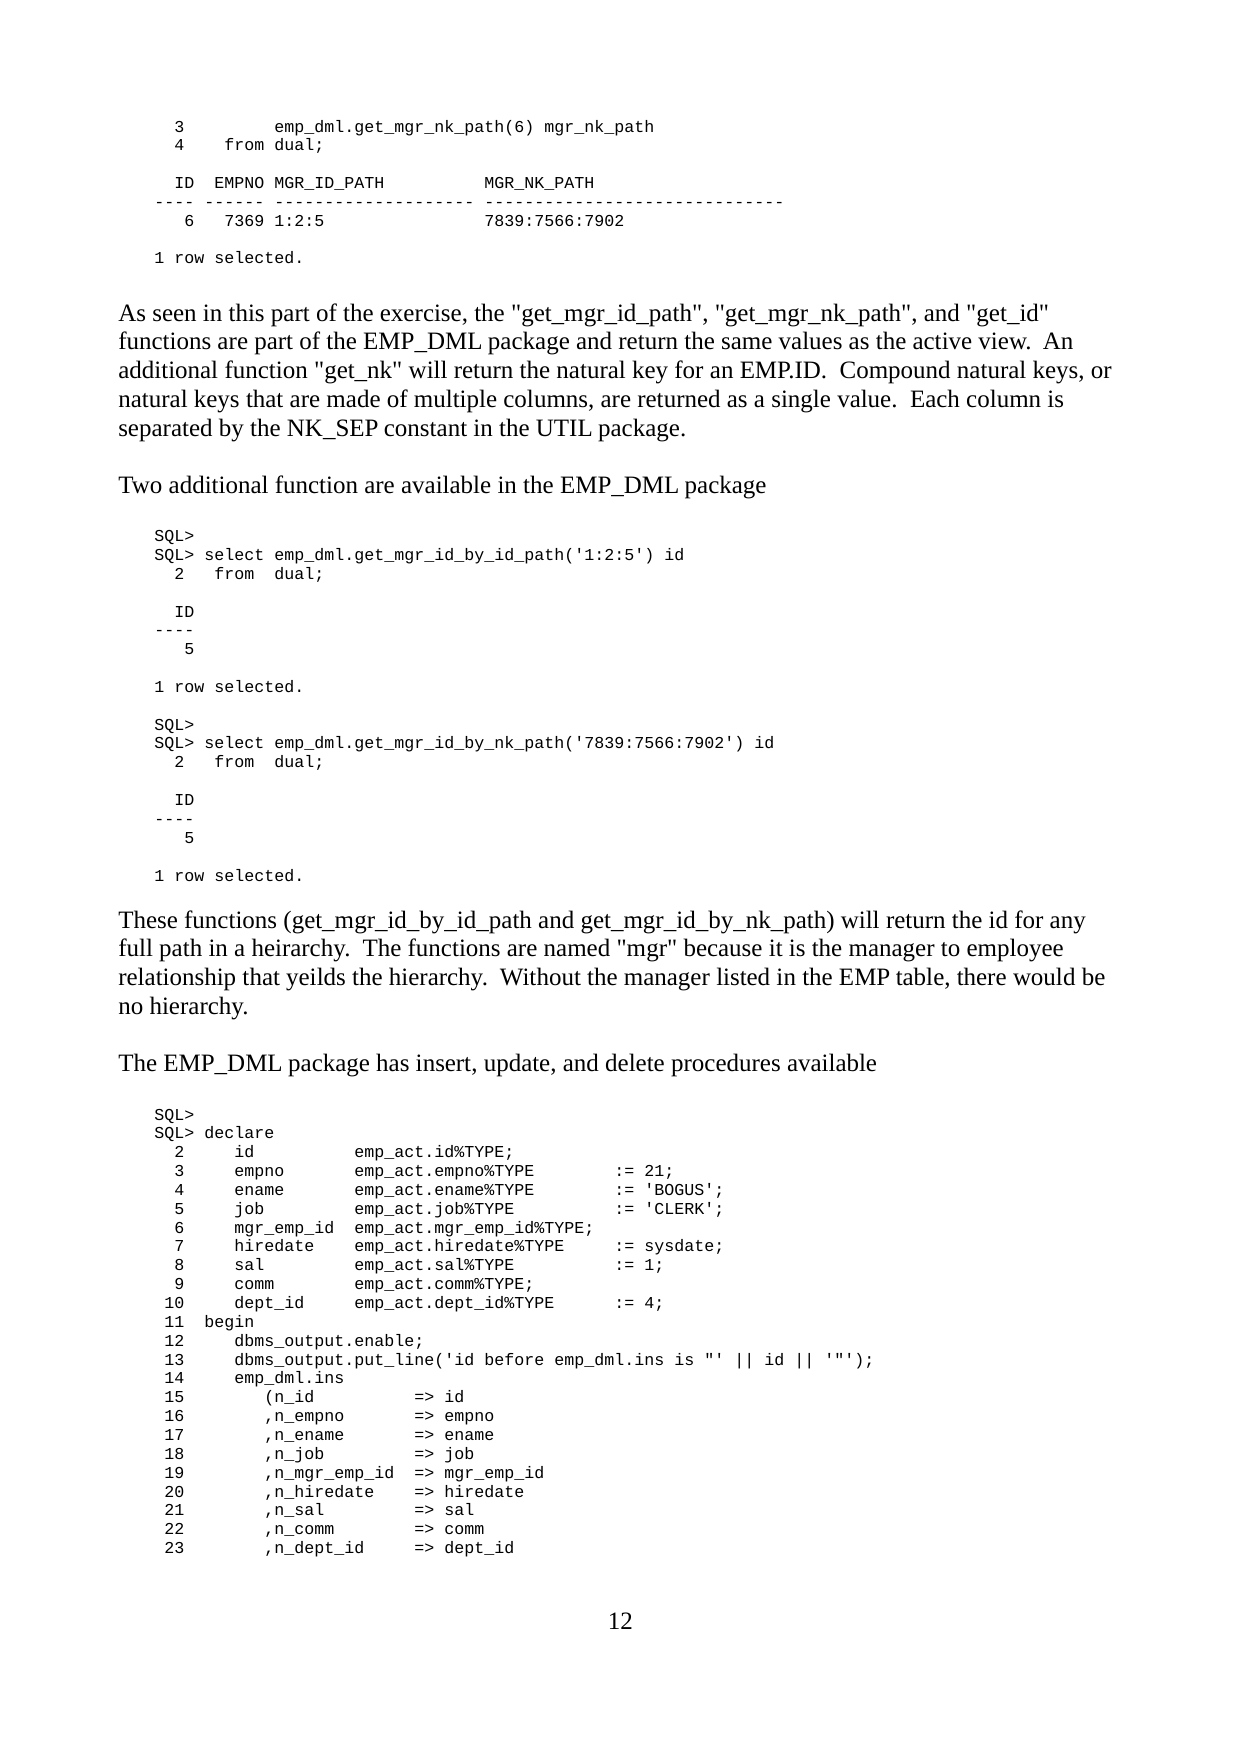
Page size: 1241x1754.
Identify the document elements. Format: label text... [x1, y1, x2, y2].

text ---- [154, 622, 1086, 641]
text 3 empno emp_act.empno%TYPE := 21; [154, 1163, 1086, 1181]
text 15 (n_id => id [154, 1389, 1086, 1408]
text 11 begin [154, 1313, 1086, 1332]
text ID EMPNO MGR_ID_PATH MGR_NK_PATH [154, 175, 1086, 193]
text Two additional function are available in the EMP_DML package [118, 470, 1122, 499]
text 2 from dual; [154, 754, 1086, 773]
text 13 dbms_output.put_line('id before emp_dml.ins is "' || id || '"'); [154, 1351, 1086, 1370]
text ---- ------ -------------------- ------------------------------ [154, 193, 1086, 212]
text 10 dept_id emp_act.dept_id%TYPE := 4; [154, 1294, 1086, 1313]
text 9 comm emp_act.comm%TYPE; [154, 1276, 1086, 1294]
text SQL> [154, 716, 1086, 735]
text 17 ,n_ename => ename [154, 1427, 1086, 1445]
text 6 7369 1:2:5 7839:7566:7902 [154, 212, 1086, 231]
text 6 mgr_emp_id emp_act.mgr_emp_id%TYPE; [154, 1219, 1086, 1238]
text 21 ,n_sal => sal [154, 1502, 1086, 1521]
text 23 ,n_dept_id => dept_id [154, 1540, 1086, 1558]
text 2 from dual; [154, 565, 1086, 584]
text 5 [154, 829, 1086, 848]
text The EMP_DML package has insert, update, and delete procedures available [118, 1048, 1122, 1077]
text 1 row selected. [154, 250, 1086, 269]
text 22 ,n_comm => comm [154, 1521, 1086, 1540]
text SQL> [154, 528, 1086, 547]
text SQL> select emp_dml.get_mgr_id_by_id_path('1:2:5') id [154, 547, 1086, 565]
text SQL> [154, 1106, 1086, 1125]
text These functions (get_mgr_id_by_id_path and get_mgr_id_by_nk_path) will return the id for any full path in a heirarchy. The functions are named "mgr" because it is the manager to employee relationship that yeilds the hierarchy. Without the manager listed in the EMP table, there would be no hierarchy. [118, 905, 1122, 1020]
text SQL> select emp_dml.get_mgr_id_by_nk_path('7839:7566:7902') id [154, 735, 1086, 754]
text 3 emp_dml.get_mgr_nk_path(6) mgr_nk_path [154, 118, 1086, 137]
text 1 row selected. [154, 867, 1086, 886]
text 5 job emp_act.job%TYPE := 'CLERK'; [154, 1200, 1086, 1219]
text SQL> declare [154, 1125, 1086, 1144]
text As seen in this part of the exercise, the "get_mgr_id_path", "get_mgr_nk_path", and "get_id" functions are part of the EMP_DML package and return the same values as the active view. An additional function "get_nk" will return the natural key for an EMP.ID. Compound natural keys, or natural keys that are made of multiple columns, are returned as a single value. Each column is separated by the NK_SEP constant in the UTIL package. [118, 298, 1122, 441]
text 20 ,n_hiredate => hiredate [154, 1483, 1086, 1502]
text 1 row selected. [154, 678, 1086, 697]
text ID [154, 603, 1086, 622]
text ID [154, 792, 1086, 811]
text 18 ,n_job => job [154, 1445, 1086, 1464]
text 4 ename emp_act.ename%TYPE := 'BOGUS'; [154, 1181, 1086, 1200]
text 4 from dual; [154, 137, 1086, 156]
text ---- [154, 811, 1086, 829]
text 5 [154, 641, 1086, 660]
text 12 dbms_output.enable; [154, 1332, 1086, 1351]
text 19 ,n_mgr_emp_id => mgr_emp_id [154, 1464, 1086, 1483]
text 8 sal emp_act.sal%TYPE := 1; [154, 1257, 1086, 1276]
text 7 hiredate emp_act.hiredate%TYPE := sysdate; [154, 1238, 1086, 1257]
text 2 id emp_act.id%TYPE; [154, 1144, 1086, 1163]
text 14 emp_dml.ins [154, 1370, 1086, 1389]
text 16 ,n_empno => empno [154, 1408, 1086, 1427]
